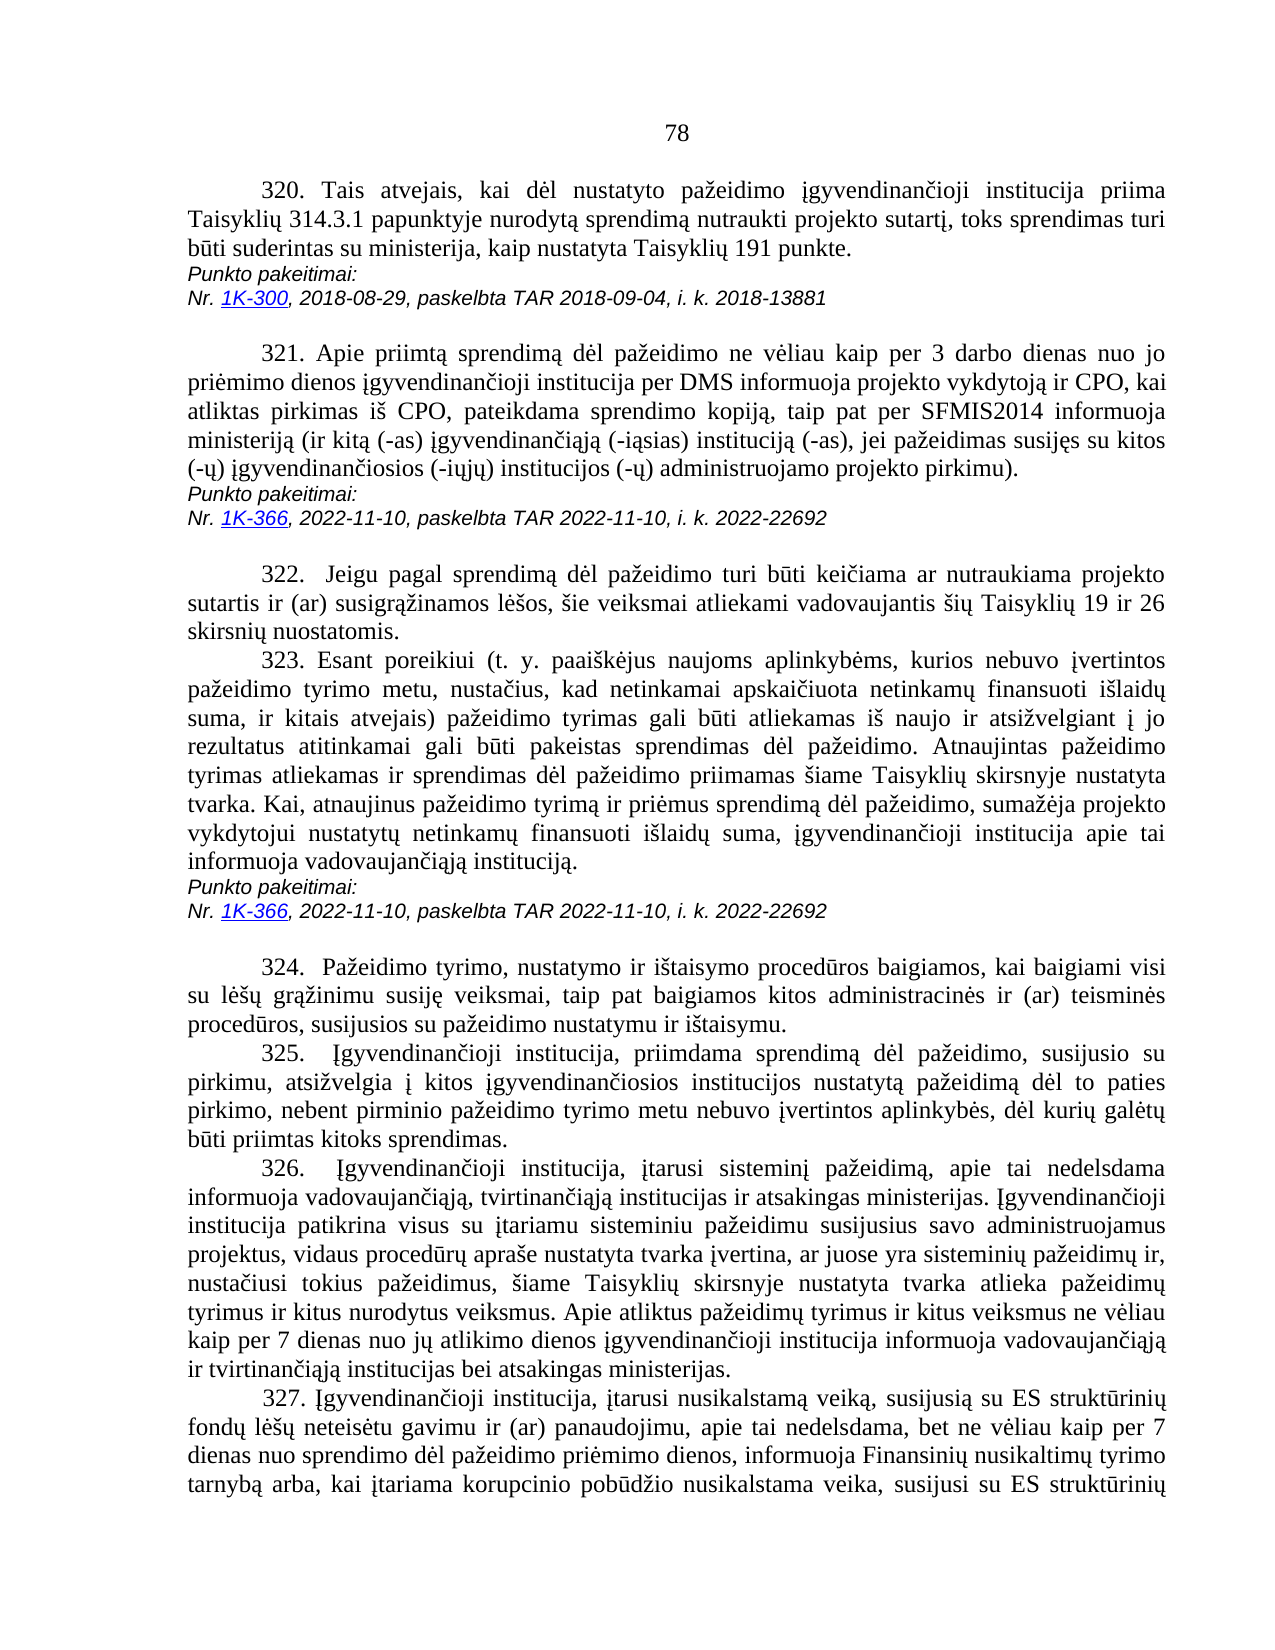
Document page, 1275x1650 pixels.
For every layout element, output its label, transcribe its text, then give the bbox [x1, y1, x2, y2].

text 323. Esant poreikiui (t. y. paaiškėjus naujoms aplinkybėms, kurios nebuvo įvertintos pažeidimo tyrimo metu, nustačius, kad netinkamai apskaičiuota netinkamų finansuoti išlaidų suma, ir kitais atvejais) pažeidimo tyrimas gali būti atliekamas iš naujo ir atsižvelgiant į jo rezultatus atitinkamai gali būti pakeistas sprendimas dėl pažeidimo. Atnaujintas pažeidimo tyrimas atliekamas ir sprendimas dėl pažeidimo priimamas šiame Taisyklių skirsnyje nustatyta tvarka. Kai, atnaujinus pažeidimo tyrimą ir priėmus sprendimą dėl pažeidimo, sumažėja projekto vykdytojui nustatytų netinkamų finansuoti išlaidų suma, įgyvendinančioji institucija apie tai informuoja vadovaujančiąją instituciją. [187, 645, 1167, 875]
text 321. Apie priimtą sprendimą dėl pažeidimo ne vėliau kaip per 3 darbo dienas nuo jo priėmimo dienos įgyvendinančioji institucija per DMS informuoja projekto vykdytoją ir CPO, kai atliktas pirkimas iš CPO, pateikdama sprendimo kopiją, taip pat per SFMIS2014 informuoja ministeriją (ir kitą (-as) įgyvendinančiąją (-iąsias) instituciją (-as), jei pažeidimas susijęs su kitos (-ų) įgyvendinančiosios (-iųjų) institucijos (-ų) administruojamo projekto pirkimu). [187, 338, 1167, 482]
text Nr. 1K-366, 2022-11-10, paskelbta TAR 2022-11-10, i. k. 2022-22692 [187, 899, 1167, 923]
text 327. Įgyvendinančioji institucija, įtarusi nusikalstamą veiką, susijusią su ES struktūrinių fondų lėšų neteisėtu gavimu ir (ar) panaudojimu, apie tai nedelsdama, bet ne vėliau kaip per 7 dienas nuo sprendimo dėl pažeidimo priėmimo dienos, informuoja Finansinių nusikaltimų tyrimo tarnybą arba, kai įtariama korupcinio pobūdžio nusikalstama veika, susijusi su ES struktūrinių [187, 1383, 1167, 1498]
text Punkto pakeitimai: [187, 875, 1167, 899]
text Nr. 1K-366, 2022-11-10, paskelbta TAR 2022-11-10, i. k. 2022-22692 [187, 506, 1167, 530]
text 322. Jeigu pagal sprendimą dėl pažeidimo turi būti keičiama ar nutraukiama projekto sutartis ir (ar) susigrąžinamos lėšos, šie veiksmai atliekami vadovaujantis šių Taisyklių 19 ir 26 skirsnių nuostatomis. [187, 559, 1167, 645]
text 320. Tais atvejais, kai dėl nustatyto pažeidimo įgyvendinančioji institucija priima Taisyklių 314.3.1 papunktyje nurodytą sprendimą nutraukti projekto sutartį, toks sprendimas turi būti suderintas su ministerija, kaip nustatyta Taisyklių 191 punkte. [187, 176, 1167, 262]
text Punkto pakeitimai: [187, 482, 1167, 506]
text Nr. 1K-300, 2018-08-29, paskelbta TAR 2018-09-04, i. k. 2018-13881 [187, 286, 1167, 310]
text 326. Įgyvendinančioji institucija, įtarusi sisteminį pažeidimą, apie tai nedelsdama informuoja vadovaujančiąją, tvirtinančiąją institucijas ir atsakingas ministerijas. Įgyvendinančioji institucija patikrina visus su įtariamu sisteminiu pažeidimu susijusius savo administruojamus projektus, vidaus procedūrų apraše nustatyta tvarka įvertina, ar juose yra sisteminių pažeidimų ir, nustačiusi tokius pažeidimus, šiame Taisyklių skirsnyje nustatyta tvarka atlieka pažeidimų tyrimus ir kitus nurodytus veiksmus. Apie atliktus pažeidimų tyrimus ir kitus veiksmus ne vėliau kaip per 7 dienas nuo jų atlikimo dienos įgyvendinančioji institucija informuoja vadovaujančiąją ir tvirtinančiąją institucijas bei atsakingas ministerijas. [187, 1153, 1167, 1383]
text 325. Įgyvendinančioji institucija, priimdama sprendimą dėl pažeidimo, susijusio su pirkimu, atsižvelgia į kitos įgyvendinančiosios institucijos nustatytą pažeidimą dėl to paties pirkimo, nebent pirminio pažeidimo tyrimo metu nebuvo įvertintos aplinkybės, dėl kurių galėtų būti priimtas kitoks sprendimas. [187, 1038, 1167, 1153]
text Punkto pakeitimai: [187, 262, 1167, 286]
text 324. Pažeidimo tyrimo, nustatymo ir ištaisymo procedūros baigiamos, kai baigiami visi su lėšų grąžinimu susiję veiksmai, taip pat baigiamos kitos administracinės ir (ar) teisminės procedūros, susijusios su pažeidimo nustatymu ir ištaisymu. [187, 952, 1167, 1038]
